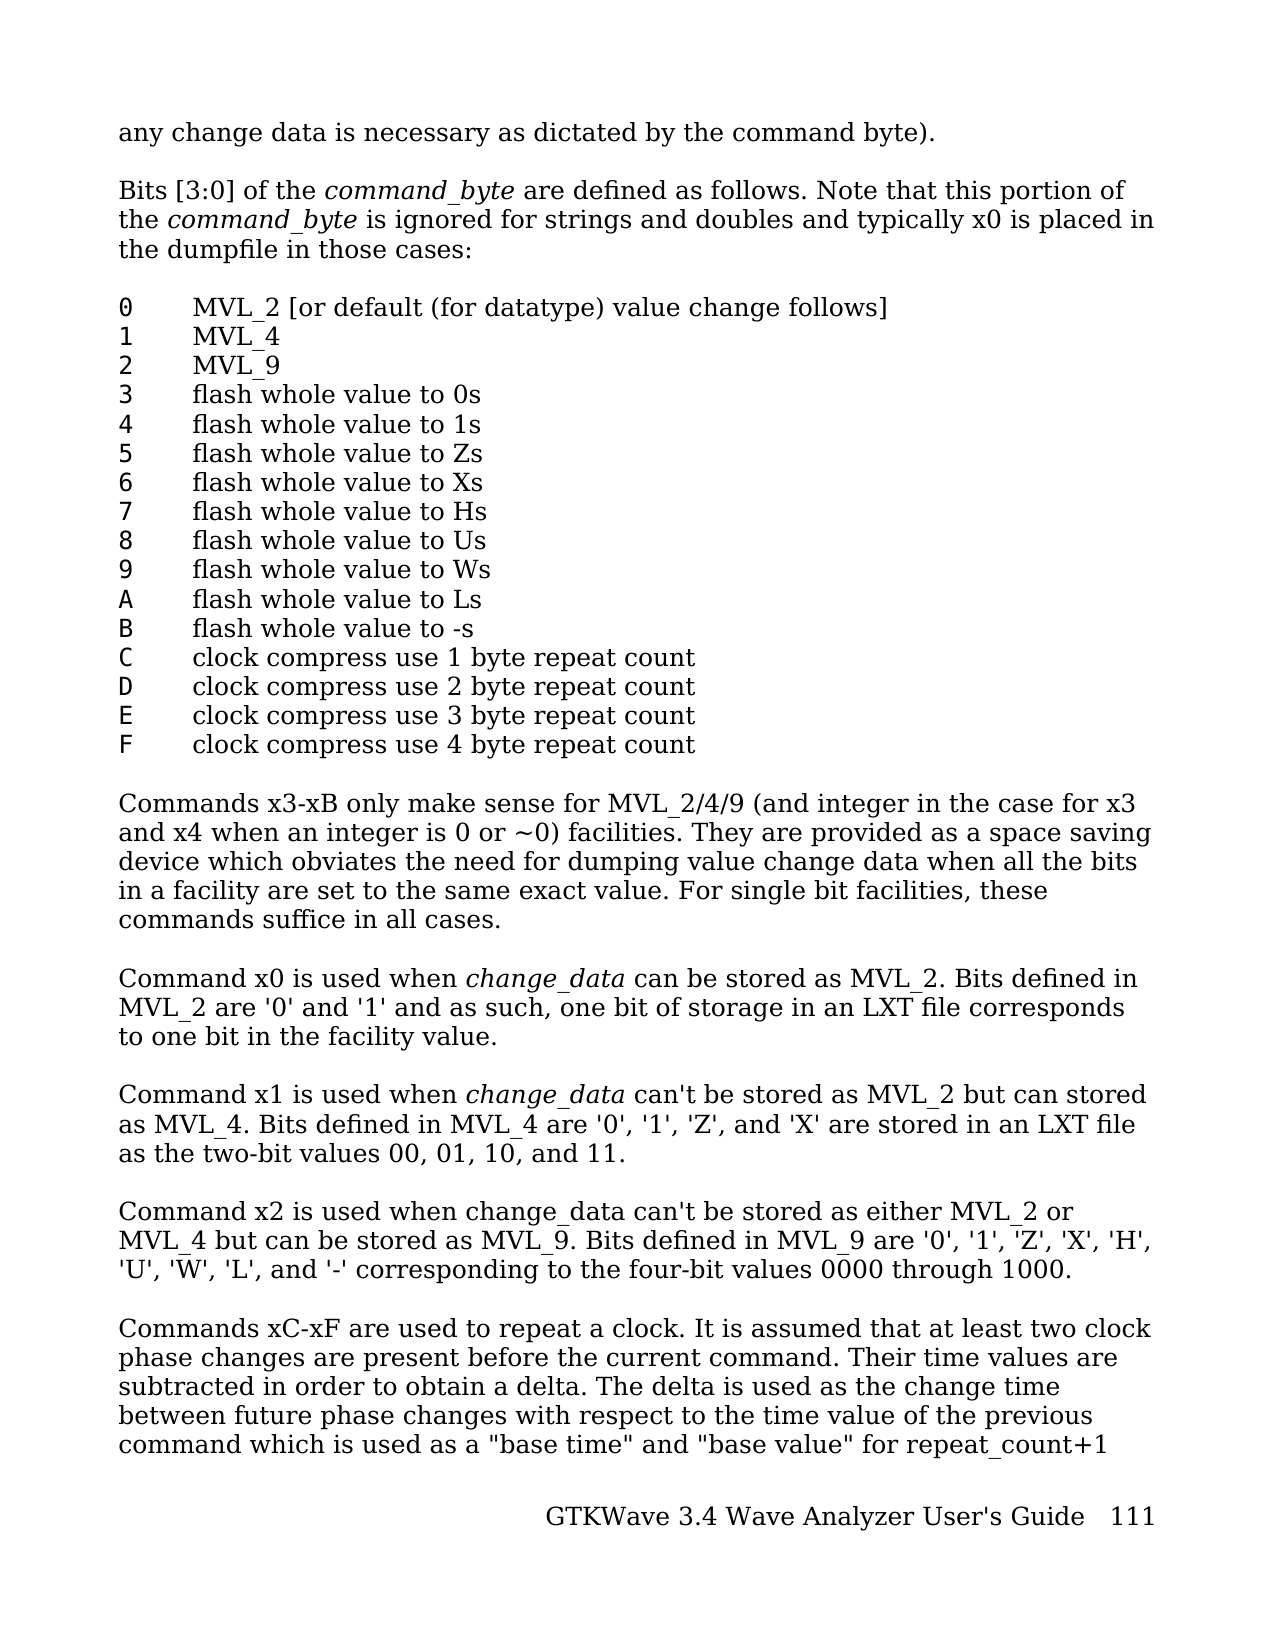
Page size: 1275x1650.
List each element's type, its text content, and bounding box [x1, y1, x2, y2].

text any change data is necessary as dictated by the command byte). Bits [3:0] of the command_byte are defined as follows. Note that this portion of the command_byte is ignored for strings and doubles and typically x0 is placed in the dumpfile in those cases: 0 MVL_2 [or default (for datatype) value change follows] 1 MVL_4 2 MVL_9 3 flash whole value to 0s 4 flash whole value to 1s 5 flash whole value to Zs 6 flash whole value to Xs 7 flash whole value to Hs 8 flash whole value to Us 9 flash whole value to Ws A flash whole value to Ls B flash whole value to -s C clock compress use 1 byte repeat count D clock compress use 2 byte repeat count E clock compress use 3 byte repeat count F clock compress use 4 byte repeat count Commands x3-xB only make sense for MVL_2/4/9 (and integer in the case for x3 and x4 when an integer is 0 or ~0) facilities. They are provided as a space saving device which obviates the need for dumping value change data when all the bits in a facility are set to the same exact value. For single bit facilities, these commands suffice in all cases. Command x0 is used when change_data can be stored as MVL_2. Bits defined in MVL_2 are '0' and '1' and as such, one bit of storage in an LXT file corresponds to one bit in the facility value. Command x1 is used when change_data can't be stored as MVL_2 but can stored as MVL_4. Bits defined in MVL_4 are '0', '1', 'Z', and 'X' are stored in an LXT file as the two-bit values 00, 01, 10, and 11. Command x2 is used when change_data can't be stored as either MVL_2 or MVL_4 but can be stored as MVL_9. Bits defined in MVL_9 are '0', '1', 'Z', 'X', 'H', 'U', 'W', 'L', and '-' corresponding to the four-bit values 0000 through 1000. Commands xC-xF are used to repeat a clock. It is assumed that at least two clock phase changes are present before the current command. Their time values are subtracted in order to obtain a delta. The delta is used as the change time between future phase changes with respect to the time value of the previous command which is used as a "base time" and "base value" for repeat_count+1 [118, 118, 1157, 1460]
